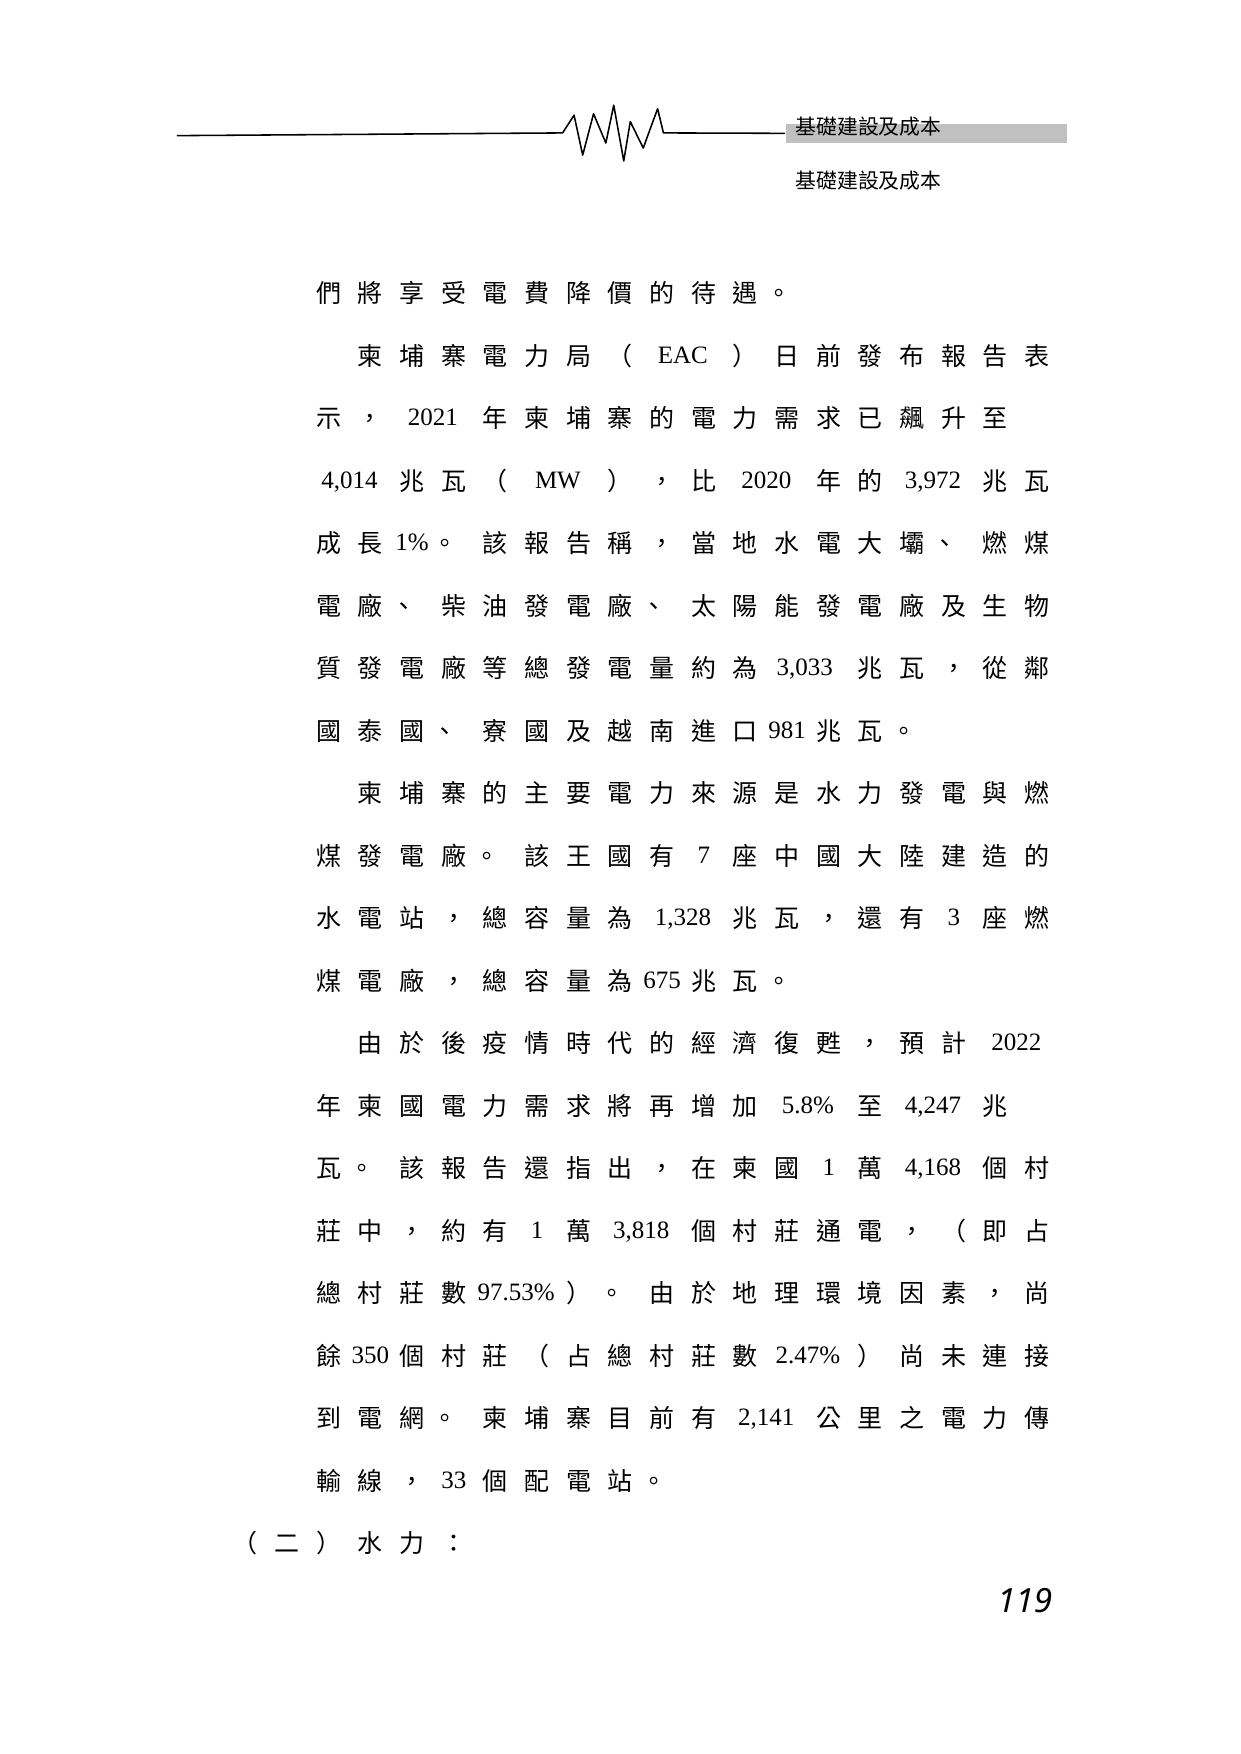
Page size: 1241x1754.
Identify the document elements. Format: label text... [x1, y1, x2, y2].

text 們將享受電費降價的待遇。 [281, 250, 1058, 313]
text （二）水力： [207, 1500, 1058, 1563]
text 由於後疫情時代的經濟復甦，預計2022年柬國電力需求將再增加5.8%至4,247兆瓦。該報告還指出，在柬國1萬4,168個村莊中，約有1萬3,818個村莊通電，（即占總村莊數97.53%）。由於地理環境因素，尚餘350個村莊（占總村莊數2.47%）尚未連接到電網。柬埔寨目前有2,141公里之電力傳輸線，33個配電站。 [281, 1000, 1058, 1500]
text 柬埔寨的主要電力來源是水力發電與燃煤發電廠。該王國有7座中國大陸建造的水電站，總容量為1,328兆瓦，還有3座燃煤電廠，總容量為675兆瓦。 [281, 750, 1058, 1000]
text 柬埔寨電力局（EAC）日前發布報告表示，2021年柬埔寨的電力需求已飆升至 4,014兆瓦（MW），比2020年的3,972兆瓦成長1%。該報告稱，當地水電大壩、燃煤電廠、柴油發電廠、太陽能發電廠及生物質發電廠等總發電量約為3,033 兆瓦，從鄰國泰國、寮國及越南進口981兆瓦。 [281, 313, 1058, 750]
